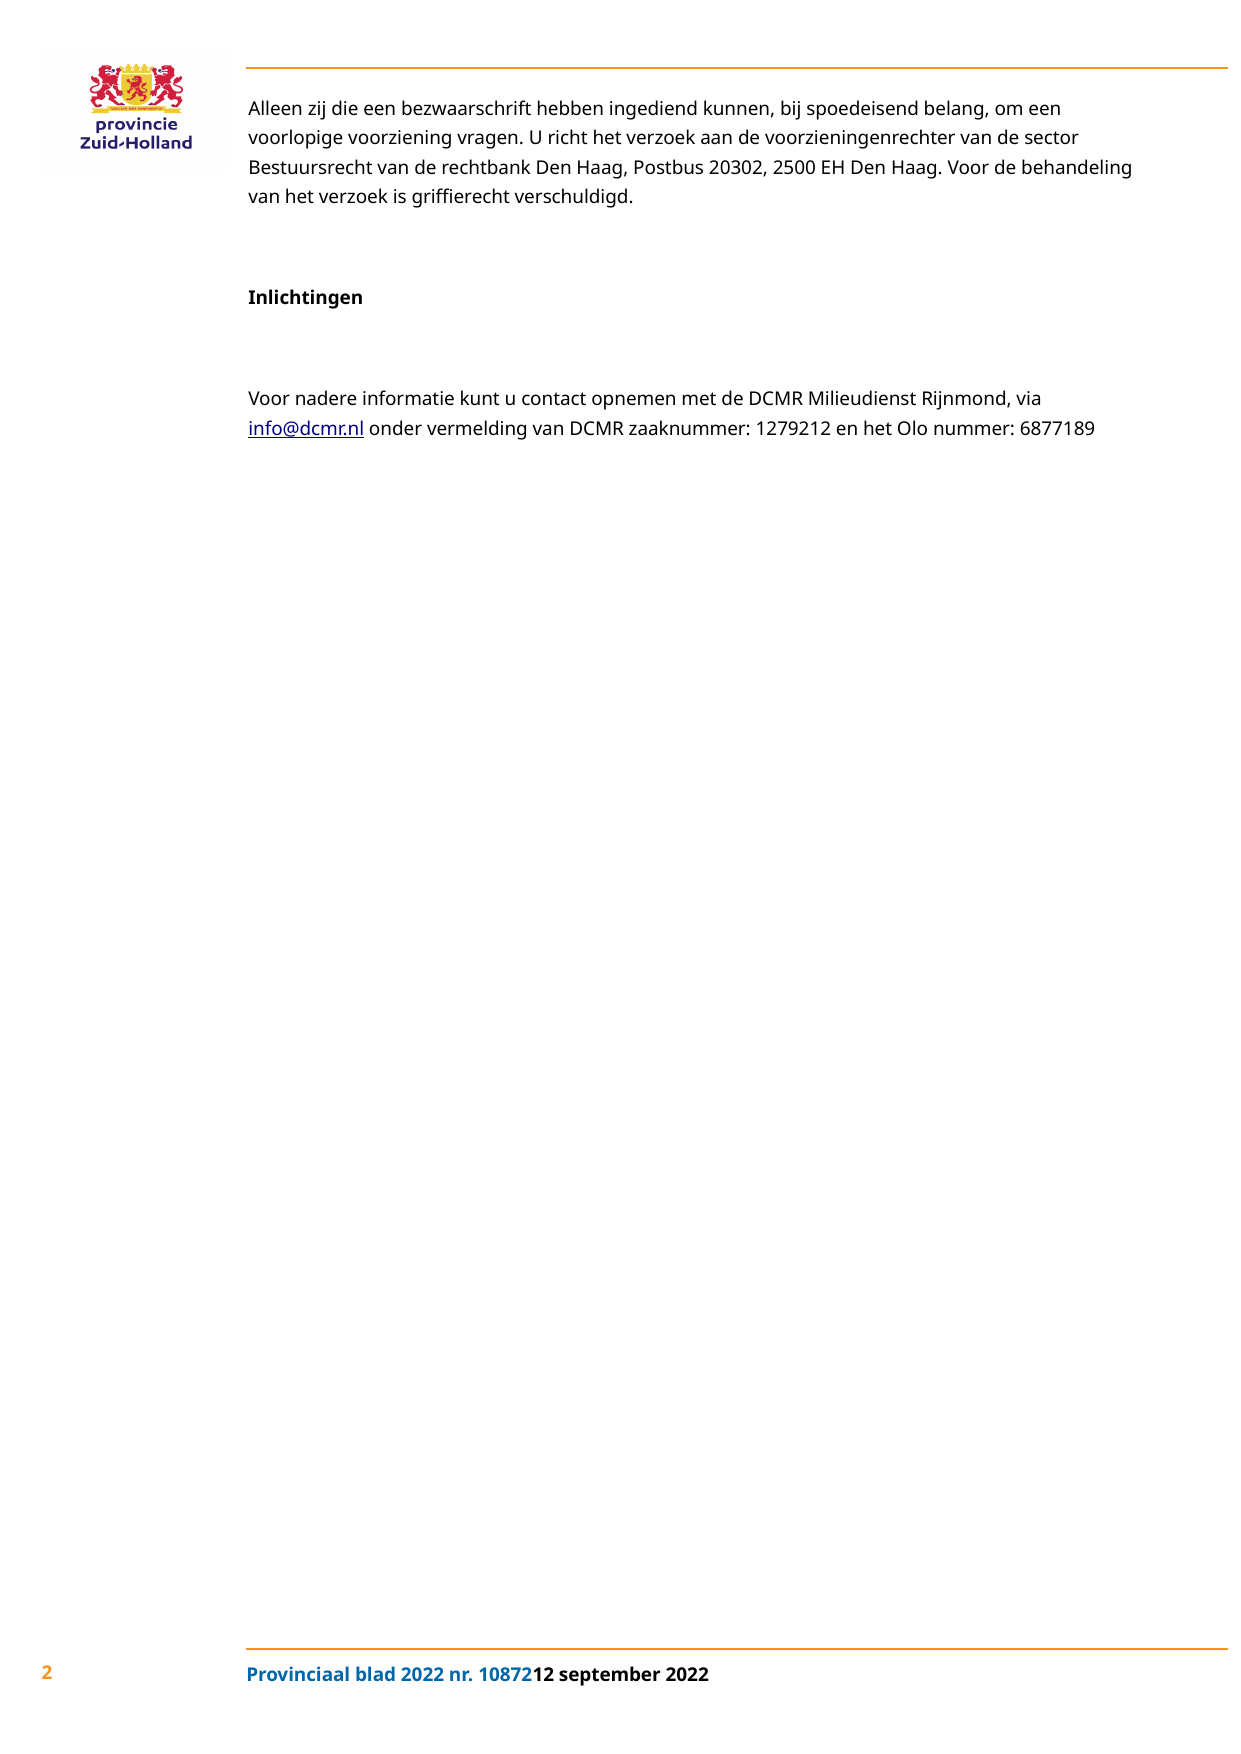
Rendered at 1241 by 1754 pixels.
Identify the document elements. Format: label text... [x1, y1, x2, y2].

text Voor nadere informatie kunt u contact opnemen met de DCMR Milieudienst Rijnmond, via info@dcmr.nl onder vermelding van DCMR zaaknummer: 1279212 en het Olo nummer: 6877189 [248, 385, 1152, 441]
picture [41, 47, 231, 172]
text Alleen zij die een bezwaarschrift hebben ingediend kunnen, bij spoedeisend belang, om een voorlopige voorziening vragen. U richt het verzoek aan de voorzieningenrechter van de sector Bestuursrecht van de rechtbank Den Haag, Postbus 20302, 2500 EH Den Haag. Voor de behandeling van het verzoek is griffierecht verschuldigd. [248, 95, 1152, 209]
text Inlichtingen [248, 284, 1152, 310]
